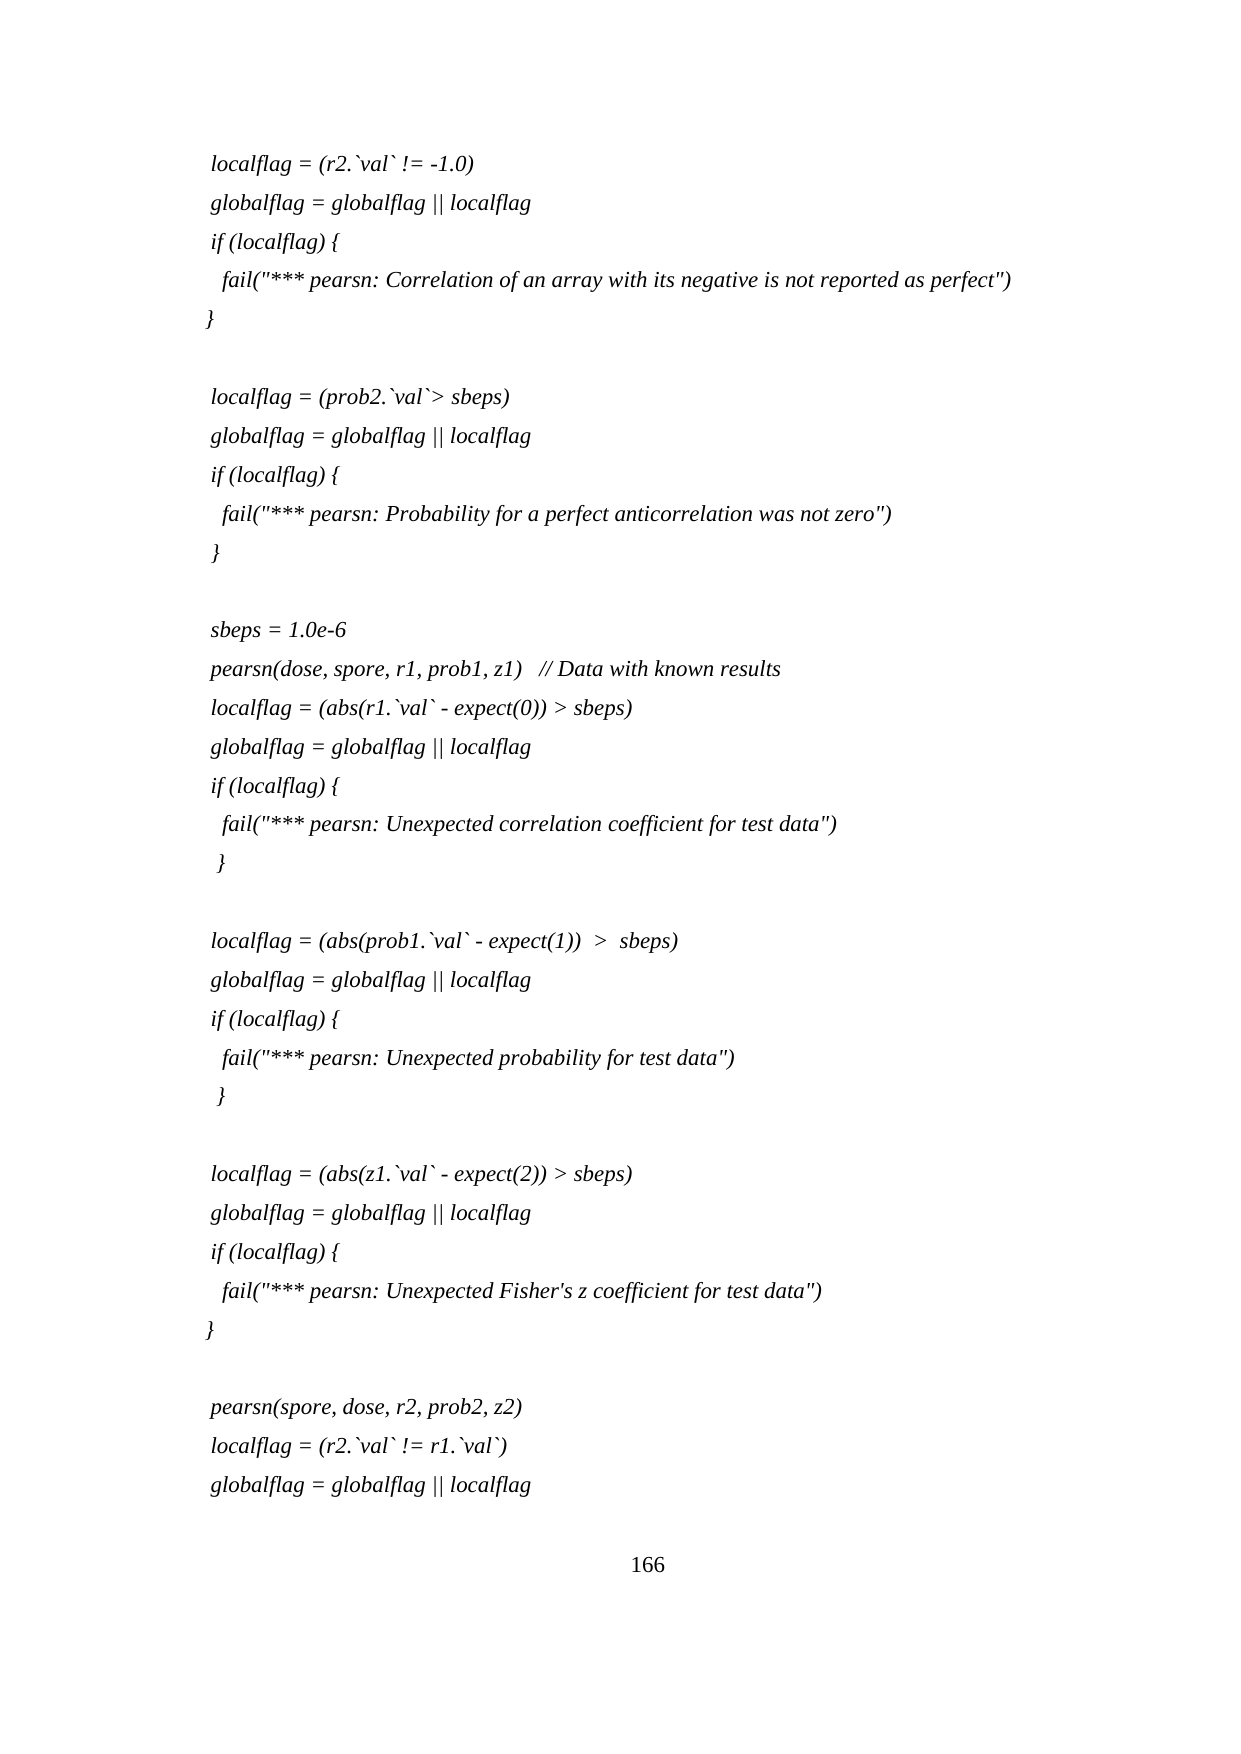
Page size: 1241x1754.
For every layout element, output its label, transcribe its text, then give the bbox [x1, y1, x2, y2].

text fail("*** pearsn: Unexpected probability for test data") [187, 1044, 1108, 1070]
text localflag = (r2.`val` != r1.`val`) [187, 1432, 1108, 1458]
text localflag = (abs(r1.`val` - expect(0)) > sbeps) [187, 694, 1108, 720]
text } [187, 305, 1108, 332]
text localflag = (r2.`val` != -1.0) [187, 150, 1108, 176]
text globalflag = globalflag || localflag [187, 189, 1108, 215]
text } [187, 538, 1108, 565]
text fail("*** pearsn: Probability for a perfect anticorrelation was not zero") [187, 500, 1108, 526]
text } [187, 1082, 1108, 1109]
text localflag = (abs(prob1.`val` - expect(1)) > sbeps) [187, 927, 1108, 953]
text if (localflag) { [187, 228, 1108, 254]
text if (localflag) { [187, 461, 1108, 487]
text } [187, 849, 1108, 876]
text if (localflag) { [187, 1005, 1108, 1031]
text fail("*** pearsn: Unexpected correlation coefficient for test data") [187, 811, 1108, 837]
text globalflag = globalflag || localflag [187, 966, 1108, 992]
text pearsn(spore, dose, r2, prob2, z2) [187, 1393, 1108, 1420]
text globalflag = globalflag || localflag [187, 422, 1108, 448]
text } [187, 1316, 1108, 1342]
text globalflag = globalflag || localflag [187, 733, 1108, 759]
text if (localflag) { [187, 772, 1108, 798]
text localflag = (abs(z1.`val` - expect(2)) > sbeps) [187, 1160, 1108, 1187]
text globalflag = globalflag || localflag [187, 1471, 1108, 1497]
text if (localflag) { [187, 1238, 1108, 1264]
text fail("*** pearsn: Correlation of an array with its negative is not reported as perfect") [187, 267, 1108, 293]
text localflag = (prob2.`val`> sbeps) [187, 383, 1108, 409]
text sbeps = 1.0e-6 [187, 616, 1108, 643]
text pearsn(dose, spore, r1, prob1, z1) // Data with known results [187, 655, 1108, 681]
text fail("*** pearsn: Unexpected Fisher's z coefficient for test data") [187, 1277, 1108, 1303]
text globalflag = globalflag || localflag [187, 1199, 1108, 1225]
